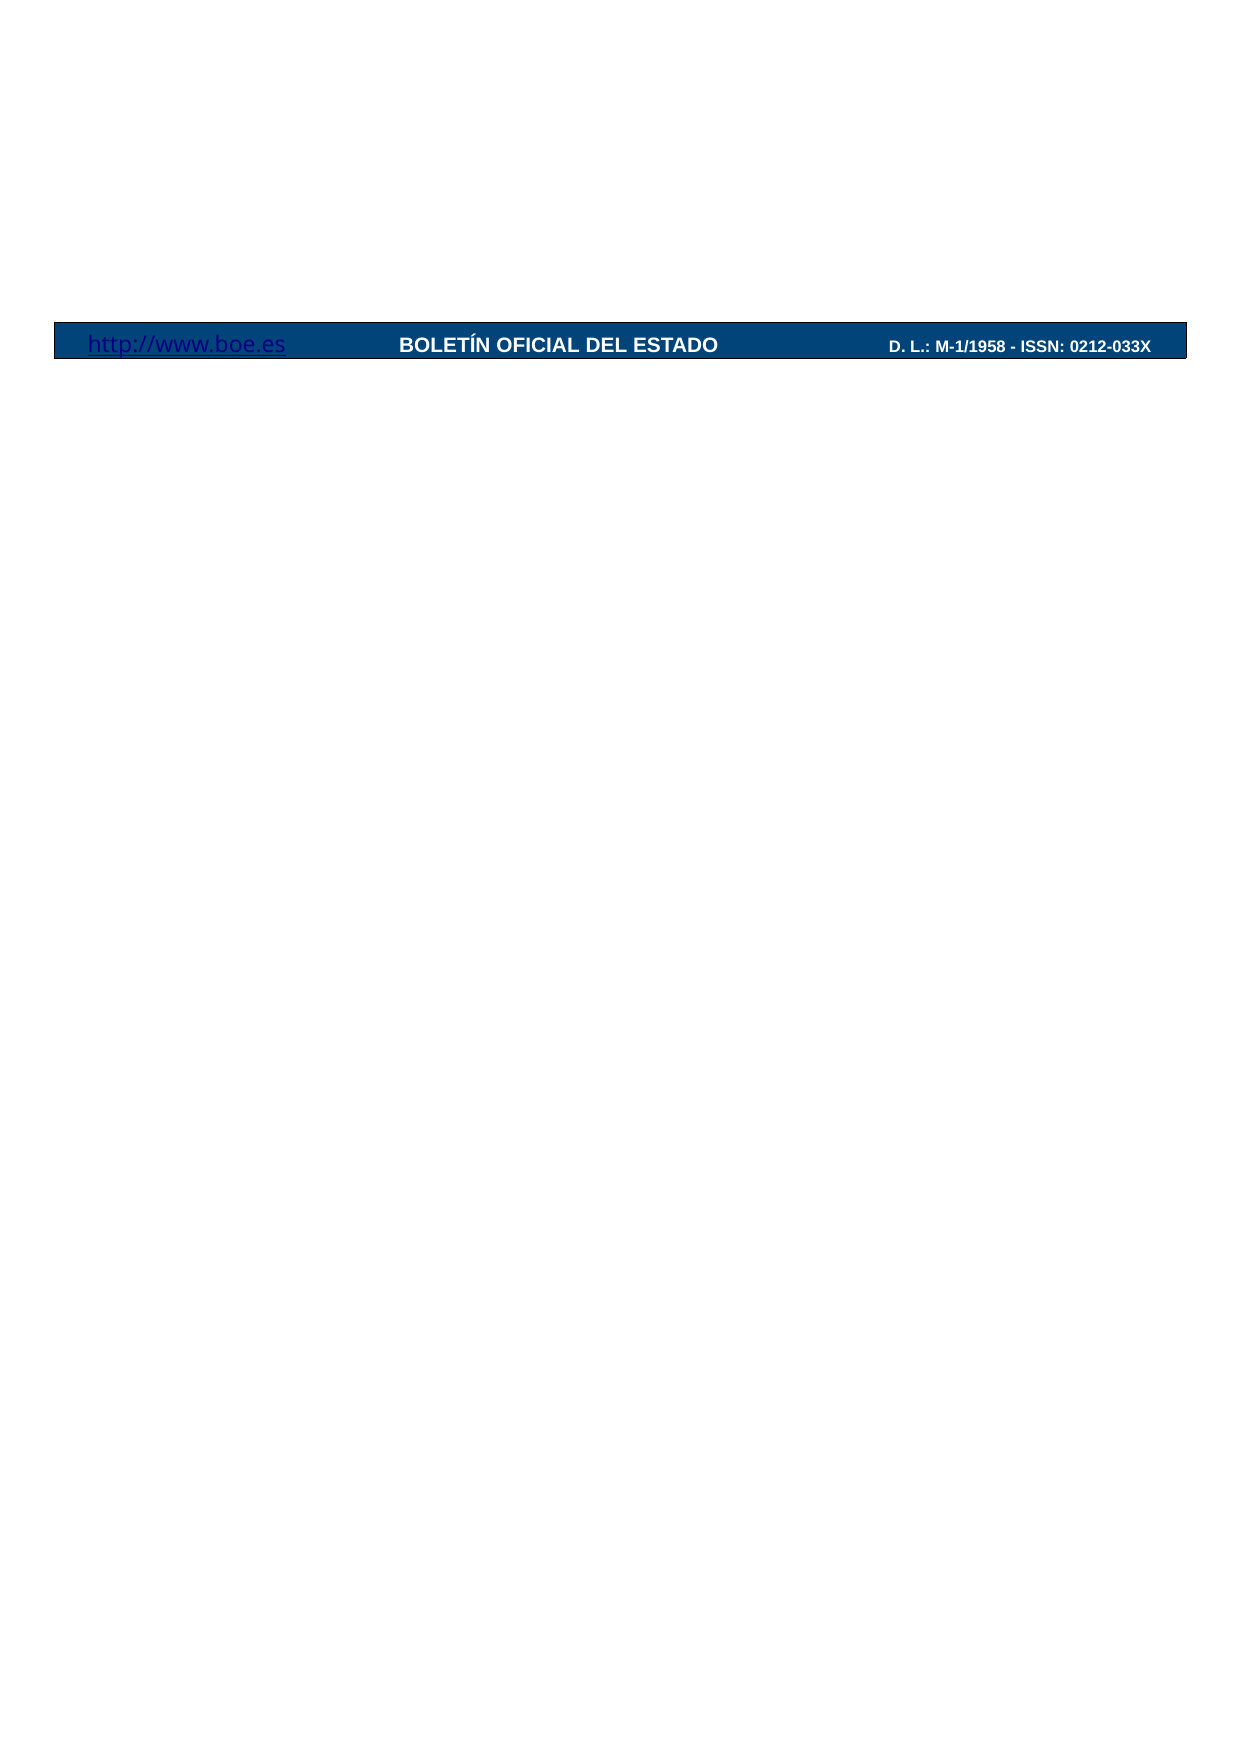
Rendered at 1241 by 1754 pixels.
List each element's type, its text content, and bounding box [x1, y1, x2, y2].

text http://www.boe.es BOLETÍN OFICIAL DEL ESTADO D. L.: M-1/1958 - ISSN: 0212-033X [87, 328, 1186, 358]
